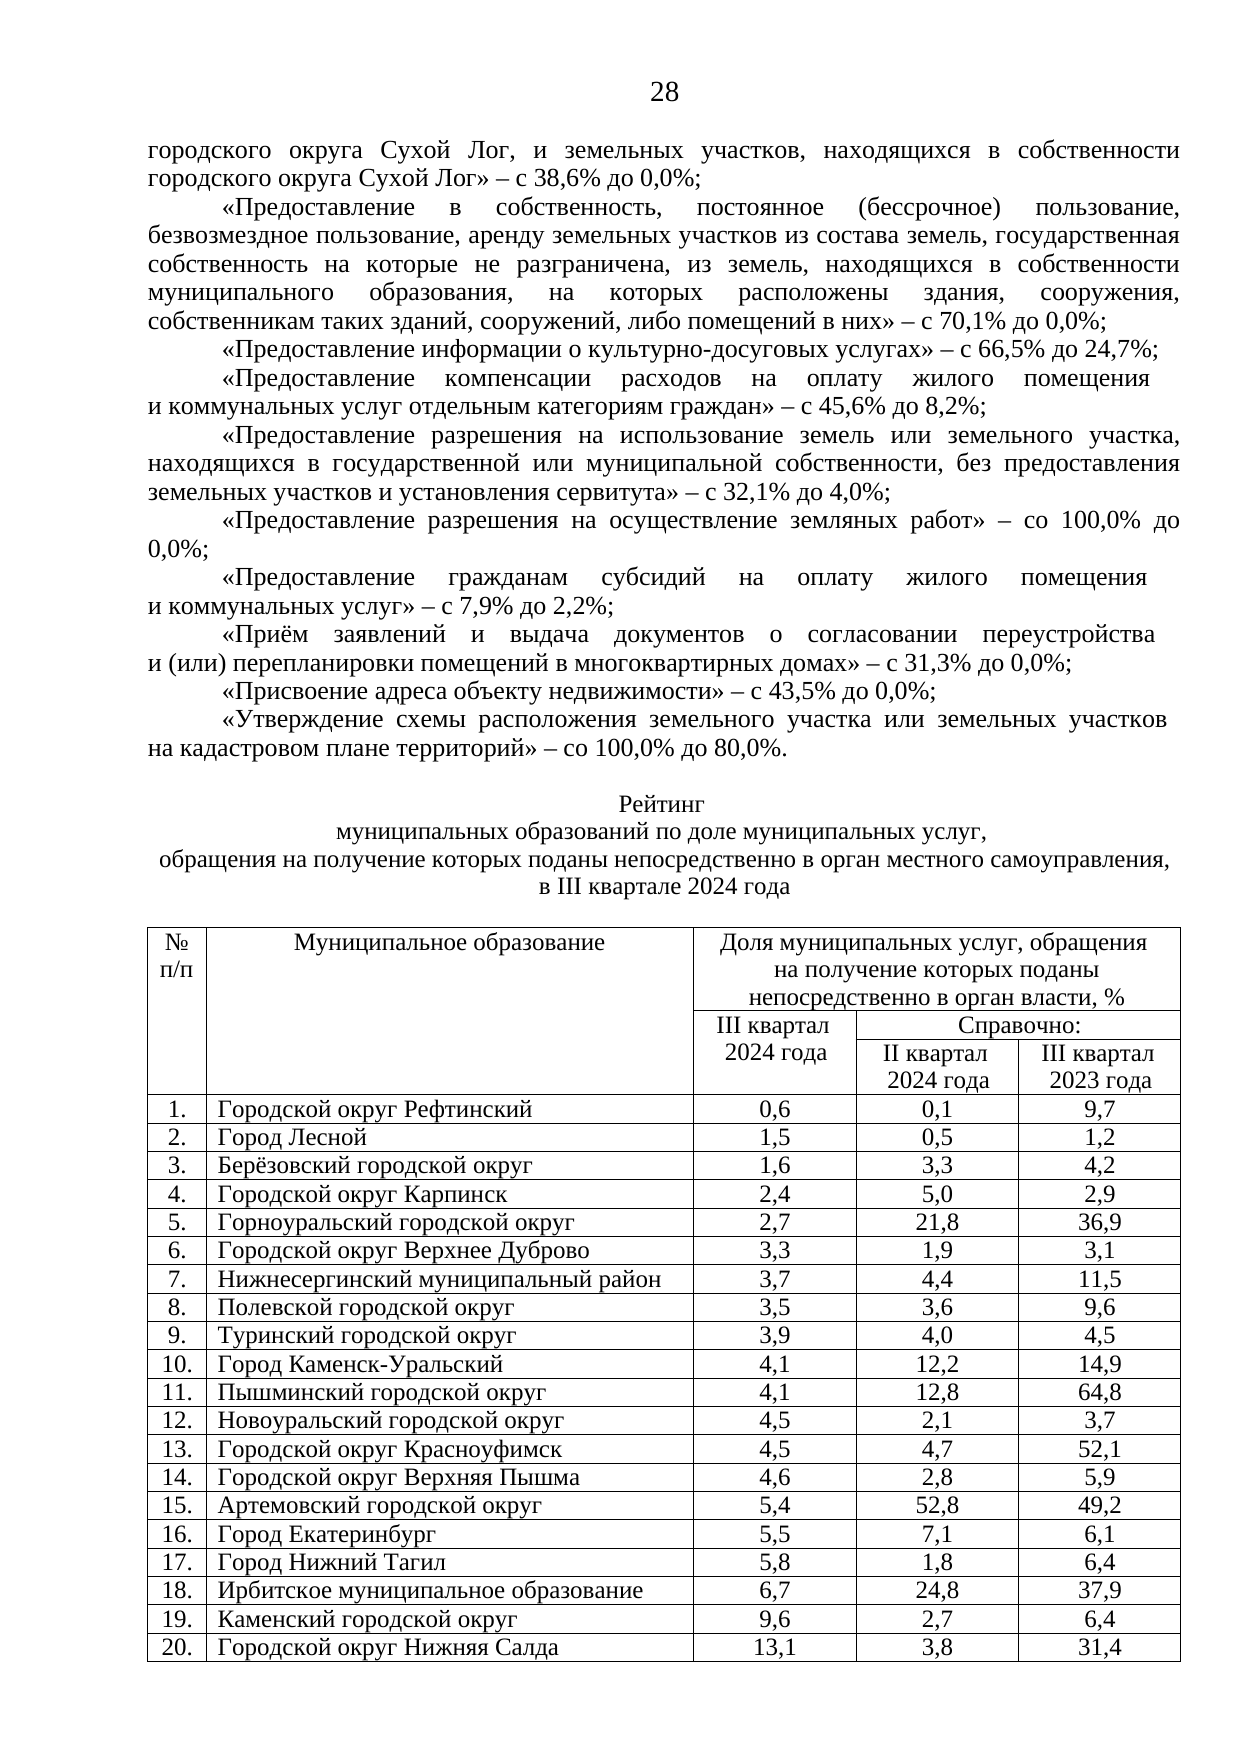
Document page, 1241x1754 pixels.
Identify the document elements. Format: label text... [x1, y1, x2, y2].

table_cell 0,6 [694, 1095, 856, 1123]
text муниципальных образований по доле муниципальных услуг, обращения на получение которых поданы непосредственно в орган местного самоуправления, в III квартале 2024 года [148, 818, 1181, 900]
table_cell 1,8 [857, 1549, 1018, 1576]
table_cell 1,6 [694, 1152, 856, 1179]
table_cell Город Екатеринбург [207, 1520, 693, 1548]
text «Предоставление информации о культурно-досуговых услугах» – с 66,5% до 24,7%; [148, 335, 1181, 363]
table_cell 4,4 [857, 1265, 1018, 1293]
table_cell 2,1 [857, 1407, 1018, 1434]
table_cell 12. [148, 1407, 206, 1434]
table_cell 3,7 [1019, 1407, 1180, 1434]
table_cell Городской округ Нижняя Салда [207, 1634, 693, 1661]
table_cell Артемовский городской округ [207, 1492, 693, 1519]
table_cell III квартал 2023 года [1019, 1040, 1180, 1094]
table_cell 3,7 [694, 1265, 856, 1293]
table_cell Каменский городской округ [207, 1605, 693, 1633]
table_cell Городской округ Верхнее Дуброво [207, 1237, 693, 1264]
table_cell Городской округ Верхняя Пышма [207, 1464, 693, 1491]
table_cell 4,2 [1019, 1152, 1180, 1179]
table_cell Городской округ Карпинск [207, 1180, 693, 1208]
table_cell 2,9 [1019, 1180, 1180, 1208]
table_cell 17. [148, 1549, 206, 1576]
table_cell 36,9 [1019, 1209, 1180, 1236]
table_cell 1. [148, 1095, 206, 1123]
table_cell Полевской городской округ [207, 1294, 693, 1321]
table_cell 5,0 [857, 1180, 1018, 1208]
table_cell 10. [148, 1350, 206, 1378]
table_cell 9,6 [694, 1605, 856, 1633]
table_cell 3,6 [857, 1294, 1018, 1321]
table_cell 0,5 [857, 1124, 1018, 1151]
table_cell 6,1 [1019, 1520, 1180, 1548]
text Рейтинг [148, 791, 1181, 818]
table_cell 2,7 [694, 1209, 856, 1236]
table_cell 37,9 [1019, 1577, 1180, 1604]
table_cell 4,1 [694, 1379, 856, 1406]
table_cell 1,9 [857, 1237, 1018, 1264]
table_cell 5,9 [1019, 1464, 1180, 1491]
table_cell Новоуральский городской округ [207, 1407, 693, 1434]
table_cell 0,1 [857, 1095, 1018, 1123]
table_cell 19. [148, 1605, 206, 1633]
table_cell 2,4 [694, 1180, 856, 1208]
table_cell 16. [148, 1520, 206, 1548]
table_cell 8. [148, 1294, 206, 1321]
table_cell 13,1 [694, 1634, 856, 1661]
table_cell Городской округ Рефтинский [207, 1095, 693, 1123]
table_cell 14,9 [1019, 1350, 1180, 1378]
table_cell Горноуральский городской округ [207, 1209, 693, 1236]
table_cell 5,8 [694, 1549, 856, 1576]
table_cell Справочно: [857, 1011, 1180, 1039]
table_cell 15. [148, 1492, 206, 1519]
table_cell Нижнесергинский муниципальный район [207, 1265, 693, 1293]
text «Присвоение адреса объекту недвижимости» – с 43,5% до 0,0%; [148, 677, 1181, 705]
table_cell 12,8 [857, 1379, 1018, 1406]
table_cell 14. [148, 1464, 206, 1491]
table_cell 12,2 [857, 1350, 1018, 1378]
table_cell 5,4 [694, 1492, 856, 1519]
table_cell 3. [148, 1152, 206, 1179]
text «Предоставление разрешения на осуществление земляных работ» – со 100,0% до 0,0%; [148, 506, 1181, 563]
table_cell 1,2 [1019, 1124, 1180, 1151]
table_cell 2,8 [857, 1464, 1018, 1491]
table_cell 3,3 [694, 1237, 856, 1264]
table_cell 3,8 [857, 1634, 1018, 1661]
table_cell 5,5 [694, 1520, 856, 1548]
text «Предоставление разрешения на использование земель или земельного участка, находящихся в государственной или муниципальной собственности, без предоставления земельных участков и установления сервитута» – с 32,1% до 4,0%; [148, 420, 1181, 506]
table_cell 4,7 [857, 1435, 1018, 1463]
table_cell 3,5 [694, 1294, 856, 1321]
table_cell Ирбитское муниципальное образование [207, 1577, 693, 1604]
table_cell 20. [148, 1634, 206, 1661]
table_header Доля муниципальных услуг, обращения на получение которых поданы непосредственно в орган власти, % [694, 928, 1180, 1010]
table_cell 4. [148, 1180, 206, 1208]
table_cell 6,4 [1019, 1549, 1180, 1576]
table_cell 4,0 [857, 1322, 1018, 1349]
table_cell 3,3 [857, 1152, 1018, 1179]
table_cell 3,9 [694, 1322, 856, 1349]
table_cell 64,8 [1019, 1379, 1180, 1406]
table_cell 49,2 [1019, 1492, 1180, 1519]
table_cell 4,5 [694, 1407, 856, 1434]
table_header Муниципальное образование [207, 928, 693, 1094]
table_cell Городской округ Красноуфимск [207, 1435, 693, 1463]
text «Приём заявлений и выдача документов о согласовании переустройства и (или) перепланировки помещений в многоквартирных домах» – с 31,3% до 0,0%; [148, 620, 1181, 677]
table_cell 31,4 [1019, 1634, 1180, 1661]
table_cell 18. [148, 1577, 206, 1604]
table_cell 6,4 [1019, 1605, 1180, 1633]
text «Предоставление гражданам субсидий на оплату жилого помещения и коммунальных услуг» – с 7,9% до 2,2%; [148, 563, 1181, 620]
table_cell 9. [148, 1322, 206, 1349]
table_cell 13. [148, 1435, 206, 1463]
table_cell Пышминский городской округ [207, 1379, 693, 1406]
table_cell Город Каменск-Уральский [207, 1350, 693, 1378]
table_cell 6,7 [694, 1577, 856, 1604]
table_cell Город Лесной [207, 1124, 693, 1151]
table_cell 24,8 [857, 1577, 1018, 1604]
table_cell 9,6 [1019, 1294, 1180, 1321]
table_cell 4,1 [694, 1350, 856, 1378]
table_cell 2,7 [857, 1605, 1018, 1633]
table_cell 1,5 [694, 1124, 856, 1151]
table_cell 3,1 [1019, 1237, 1180, 1264]
table_header № п/п [148, 928, 206, 1094]
table_cell II квартал 2024 года [857, 1040, 1018, 1094]
table_cell Город Нижний Тагил [207, 1549, 693, 1576]
table_cell 4,6 [694, 1464, 856, 1491]
table_cell Туринский городской округ [207, 1322, 693, 1349]
text городского округа Сухой Лог, и земельных участков, находящихся в собственности городского округа Сухой Лог» – с 38,6% до 0,0%; [148, 135, 1181, 192]
table_cell 7,1 [857, 1520, 1018, 1548]
table_cell 4,5 [1019, 1322, 1180, 1349]
table_cell 6. [148, 1237, 206, 1264]
table_cell 5. [148, 1209, 206, 1236]
table_cell III квартал 2024 года [694, 1011, 856, 1094]
table_cell 4,5 [694, 1435, 856, 1463]
table_cell Берёзовский городской округ [207, 1152, 693, 1179]
table_cell 7. [148, 1265, 206, 1293]
text «Предоставление в собственность, постоянное (бессрочное) пользование, безвозмездное пользование, аренду земельных участков из состава земель, государственная собственность на которые не разграничена, из земель, находящихся в собственности муниципального образования, на которых расположены здания, сооружения, собственникам таких зданий, сооружений, либо помещений в них» – с 70,1% до 0,0%; [148, 192, 1181, 335]
table_cell 2. [148, 1124, 206, 1151]
text «Предоставление компенсации расходов на оплату жилого помещения и коммунальных услуг отдельным категориям граждан» – с 45,6% до 8,2%; [148, 363, 1181, 420]
table_cell 11. [148, 1379, 206, 1406]
table_cell 21,8 [857, 1209, 1018, 1236]
table_cell 11,5 [1019, 1265, 1180, 1293]
table_cell 52,8 [857, 1492, 1018, 1519]
text «Утверждение схемы расположения земельного участка или земельных участков на кадастровом плане территорий» – со 100,0% до 80,0%. [148, 705, 1181, 762]
table_cell 9,7 [1019, 1095, 1180, 1123]
table_cell 52,1 [1019, 1435, 1180, 1463]
